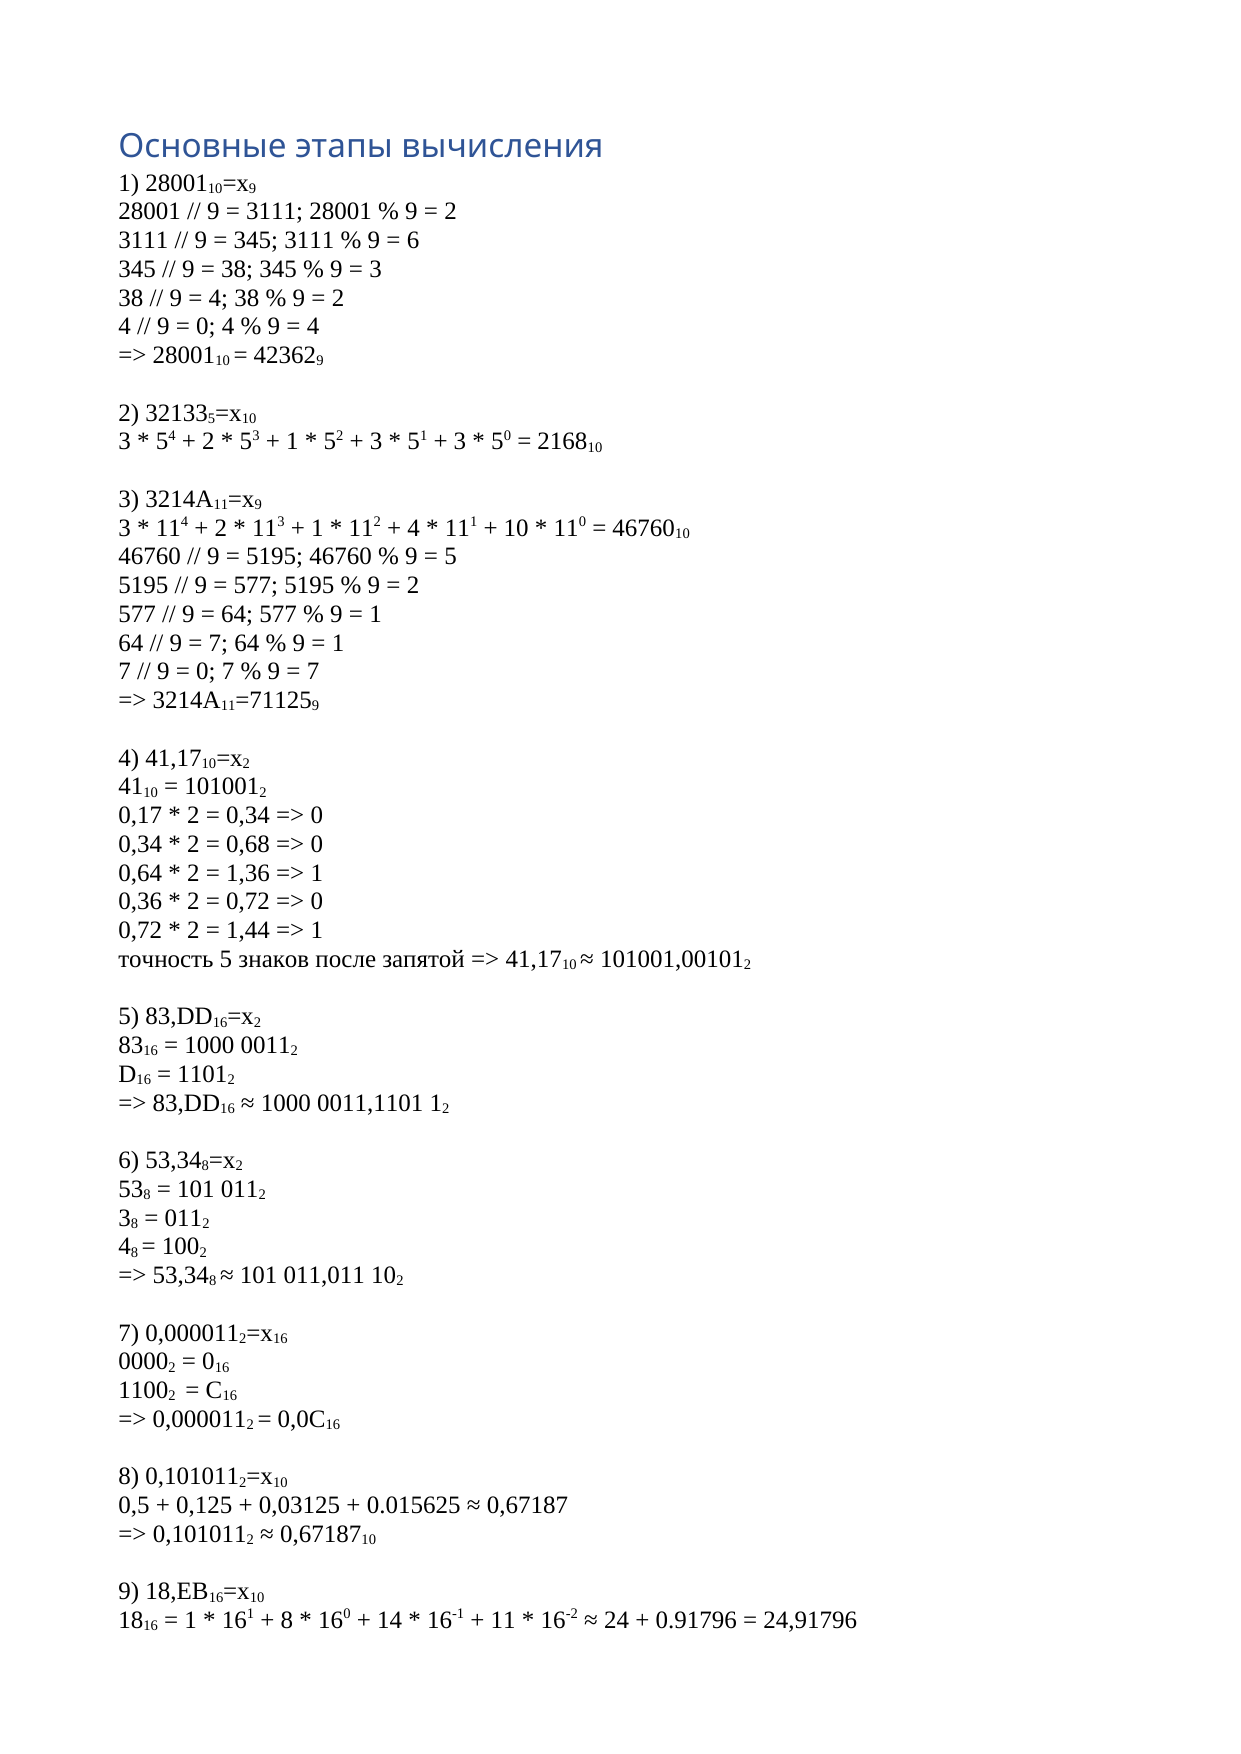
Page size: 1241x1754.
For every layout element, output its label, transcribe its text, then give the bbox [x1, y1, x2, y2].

text 4110 = 1010012 [118, 771, 1122, 800]
text 28001 // 9 = 3111; 28001 % 9 = 2 [118, 196, 1122, 225]
text 0,5 + 0,125 + 0,03125 + 0.015625 ≈ 0,67187 [118, 1490, 1122, 1519]
text 3111 // 9 = 345; 3111 % 9 = 6 [118, 225, 1122, 254]
text 9) 18,EB16=x10 [118, 1576, 1122, 1605]
text 8316 = 1000 00112 [118, 1030, 1122, 1059]
text => 0,0000112 = 0,0C16 [118, 1404, 1122, 1433]
text 00002 = 016 [118, 1346, 1122, 1375]
text 577 // 9 = 64; 577 % 9 = 1 [118, 599, 1122, 628]
text 38 // 9 = 4; 38 % 9 = 2 [118, 283, 1122, 311]
text 7) 0,0000112=x16 [118, 1318, 1122, 1346]
text 538 = 101 0112 [118, 1174, 1122, 1203]
text 3 * 54 + 2 * 53 + 1 * 52 + 3 * 51 + 3 * 50 = 216810 [118, 426, 1122, 455]
text 2) 321335=x10 [118, 398, 1122, 426]
text 345 // 9 = 38; 345 % 9 = 3 [118, 254, 1122, 283]
text 1816 = 1 * 161 + 8 * 160 + 14 * 16-1 + 11 * 16-2 ≈ 24 + 0.91796 = 24,91796 [118, 1605, 1122, 1634]
text 3 * 114 + 2 * 113 + 1 * 112 + 4 * 111 + 10 * 110 = 4676010 [118, 513, 1122, 541]
text 4 // 9 = 0; 4 % 9 = 4 [118, 311, 1122, 340]
text 6) 53,348=x2 [118, 1145, 1122, 1174]
text 1) 2800110=x9 [118, 168, 1122, 196]
subtitle Основные этапы вычисления [118, 122, 1122, 168]
text 0,72 * 2 = 1,44 => 1 [118, 915, 1122, 944]
text 8) 0,1010112=x10 [118, 1461, 1122, 1490]
text 7 // 9 = 0; 7 % 9 = 7 [118, 656, 1122, 685]
text 0,64 * 2 = 1,36 => 1 [118, 858, 1122, 886]
text 4) 41,1710=x2 [118, 743, 1122, 771]
text 46760 // 9 = 5195; 46760 % 9 = 5 [118, 541, 1122, 570]
text 3) 3214A11=x9 [118, 484, 1122, 513]
text => 83,DD16 ≈ 1000 0011,1101 12 [118, 1088, 1122, 1116]
text 0,36 * 2 = 0,72 => 0 [118, 886, 1122, 915]
text D16 = 11012 [118, 1059, 1122, 1088]
text => 3214A11=711259 [118, 685, 1122, 714]
text точность 5 знаков после запятой => 41,1710 ≈ 101001,001012 [118, 944, 1122, 973]
text => 0,1010112 ≈ 0,6718710 [118, 1519, 1122, 1548]
text => 2800110 = 423629 [118, 340, 1122, 369]
text 5195 // 9 = 577; 5195 % 9 = 2 [118, 570, 1122, 599]
text 38 = 0112 [118, 1203, 1122, 1231]
text 0,17 * 2 = 0,34 => 0 0,34 * 2 = 0,68 => 0 [118, 800, 1122, 858]
text 5) 83,DD16=x2 [118, 1001, 1122, 1030]
text 48 = 1002 [118, 1231, 1122, 1260]
text 64 // 9 = 7; 64 % 9 = 1 [118, 628, 1122, 656]
text 11002 = С16 [118, 1375, 1122, 1404]
text => 53,348 ≈ 101 011,011 102 [118, 1260, 1122, 1289]
